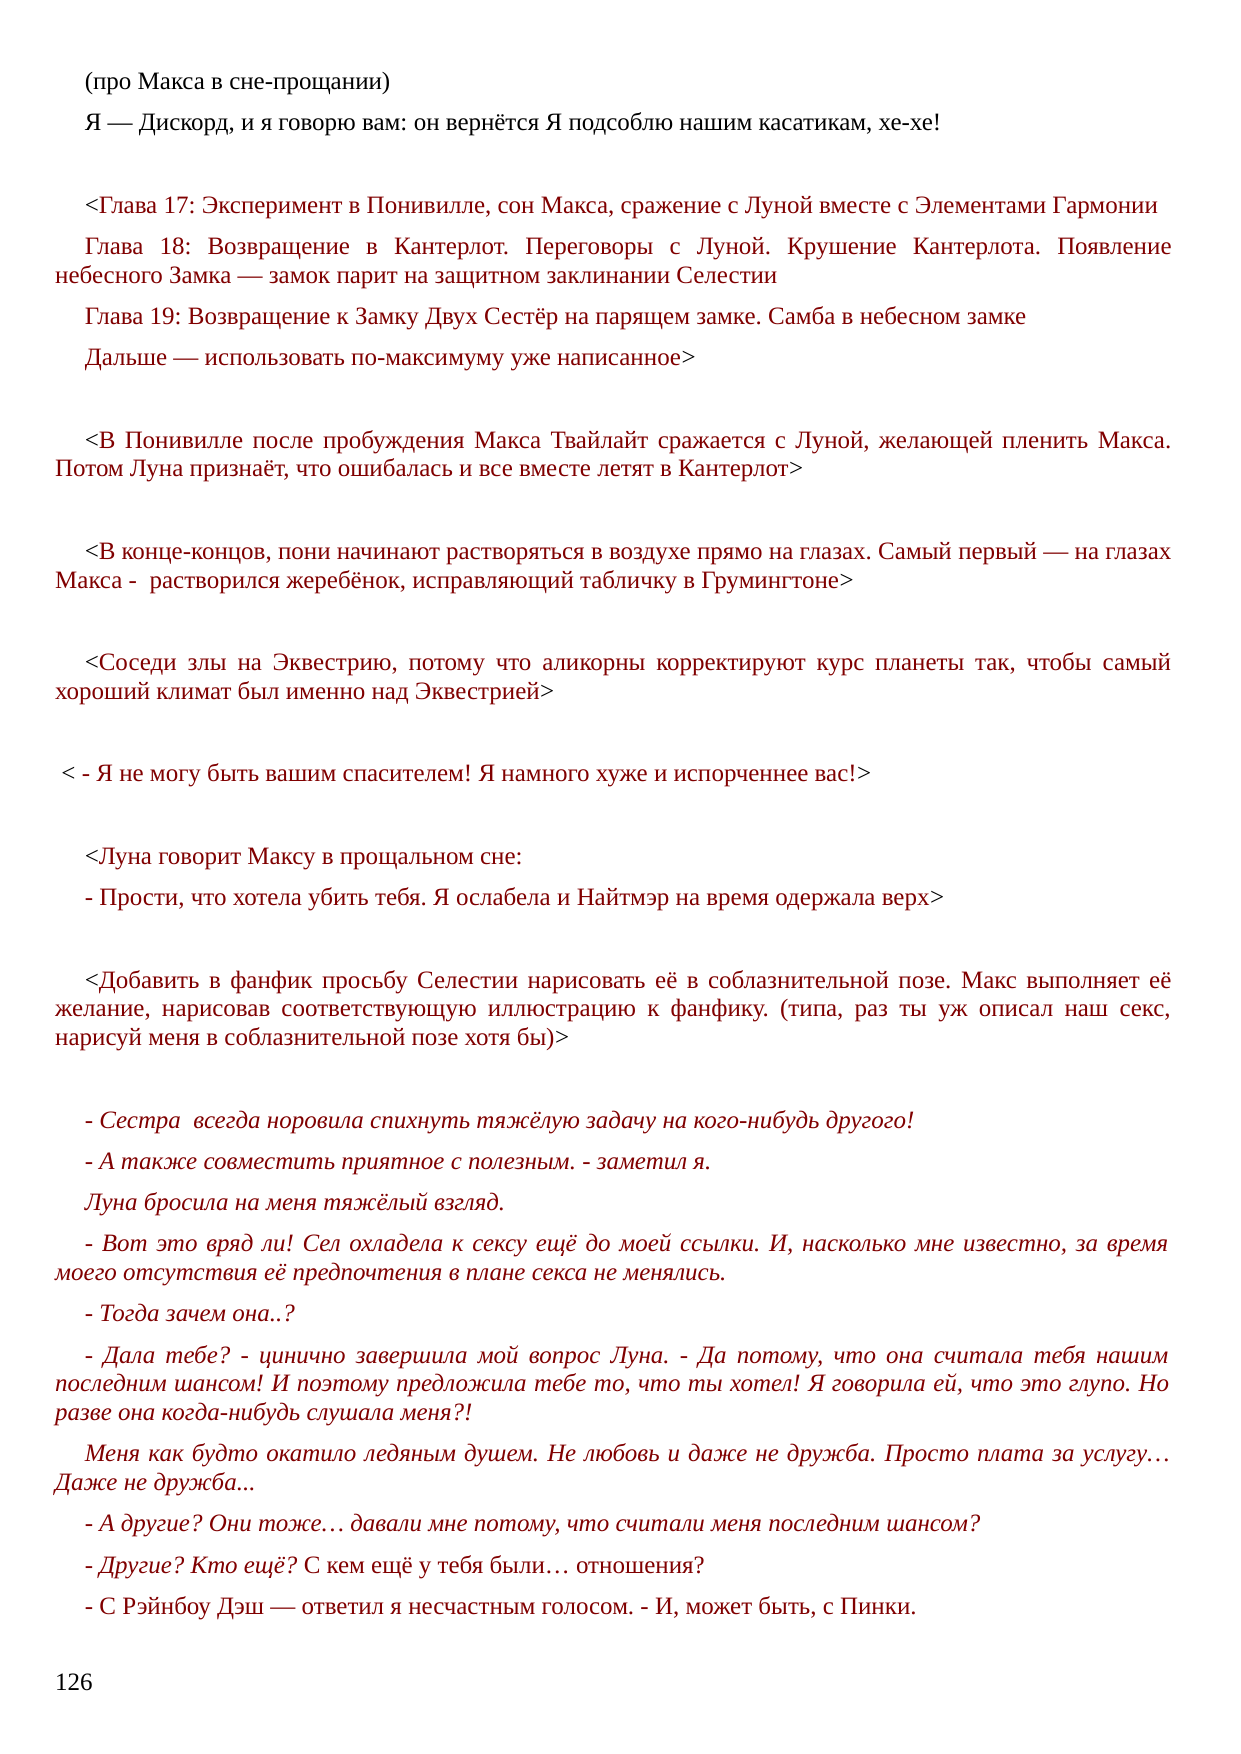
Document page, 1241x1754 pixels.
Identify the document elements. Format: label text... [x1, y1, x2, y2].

text - Сестра всегда норовила спихнуть тяжёлую задачу на кого-нибудь другого! [55, 1105, 1173, 1133]
text - Вот это вряд ли! Сел охладела к сексу ещё до моей ссылки. И, насколько мне известно, за время моего отсутствия её предпочтения в плане секса не менялись. [55, 1228, 1173, 1286]
text - Тогда зачем она..? [55, 1298, 1173, 1327]
text Глава 19: Возвращение к Замку Двух Сестёр на парящем замке. Самба в небесном замке [55, 301, 1173, 330]
text <Добавить в фанфик просьбу Селестии нарисовать её в соблазнительной позе. Макс выполняет её желание, нарисовав соответствующую иллюстрацию к фанфику. (типа, раз ты уж описал наш секс, нарисуй меня в соблазнительной позе хотя бы)> [55, 965, 1173, 1051]
text Меня как будто окатило ледяным душем. Не любовь и даже не дружба. Просто плата за услугу… Даже не дружба... [55, 1438, 1173, 1496]
text - А также совместить приятное с полезным. - заметил я. [55, 1146, 1173, 1175]
text - С Рэйнбоу Дэш — ответил я несчастным голосом. - И, может быть, с Пинки. [55, 1591, 1173, 1620]
text Глава 18: Возвращение в Кантерлот. Переговоры с Луной. Крушение Кантерлота. Появление небесного Замка — замок парит на защитном заклинании Селестии [55, 231, 1173, 288]
text - Другие? Кто ещё? С кем ещё у тебя были… отношения? [55, 1550, 1173, 1578]
text <В Понивилле после пробуждения Макса Твайлайт сражается с Луной, желающей пленить Макса. Потом Луна признаёт, что ошибалась и все вместе летят в Кантерлот> [55, 425, 1173, 482]
text < - Я не могу быть вашим спасителем! Я намного хуже и испорченнее вас!> [55, 758, 1173, 787]
text Дальше — использовать по-максимуму уже написанное> [55, 342, 1173, 371]
text <В конце-концов, пони начинают растворяться в воздухе прямо на глазах. Самый первый — на глазах Макса - растворился жеребёнок, исправляющий табличку в Грумингтоне> [55, 536, 1173, 593]
text (про Макса в сне-прощании) [55, 66, 1173, 95]
text - Дала тебе? - цинично завершила мой вопрос Луна. - Да потому, что она считала тебя нашим последним шансом! И поэтому предложила тебе то, что ты хотел! Я говорила ей, что это глупо. Но разве она когда-нибудь слушала меня?! [55, 1340, 1173, 1426]
text Я — Дискорд, и я говорю вам: он вернётся Я подсоблю нашим касатикам, хе-хе! [55, 107, 1173, 136]
text - Прости, что хотела убить тебя. Я ослабела и Найтмэр на время одержала верх> [55, 882, 1173, 911]
text <Луна говорит Максу в прощальном сне: [55, 841, 1173, 870]
text - А другие? Они тоже… давали мне потому, что считали меня последним шансом? [55, 1508, 1173, 1537]
text Луна бросила на меня тяжёлый взгляд. [55, 1187, 1173, 1216]
text <Глава 17: Эксперимент в Понивилле, сон Макса, сражение с Луной вместе с Элементами Гармонии [55, 190, 1173, 218]
text <Соседи злы на Эквестрию, потому что аликорны корректируют курс планеты так, чтобы самый хороший климат был именно над Эквестрией> [55, 647, 1173, 705]
